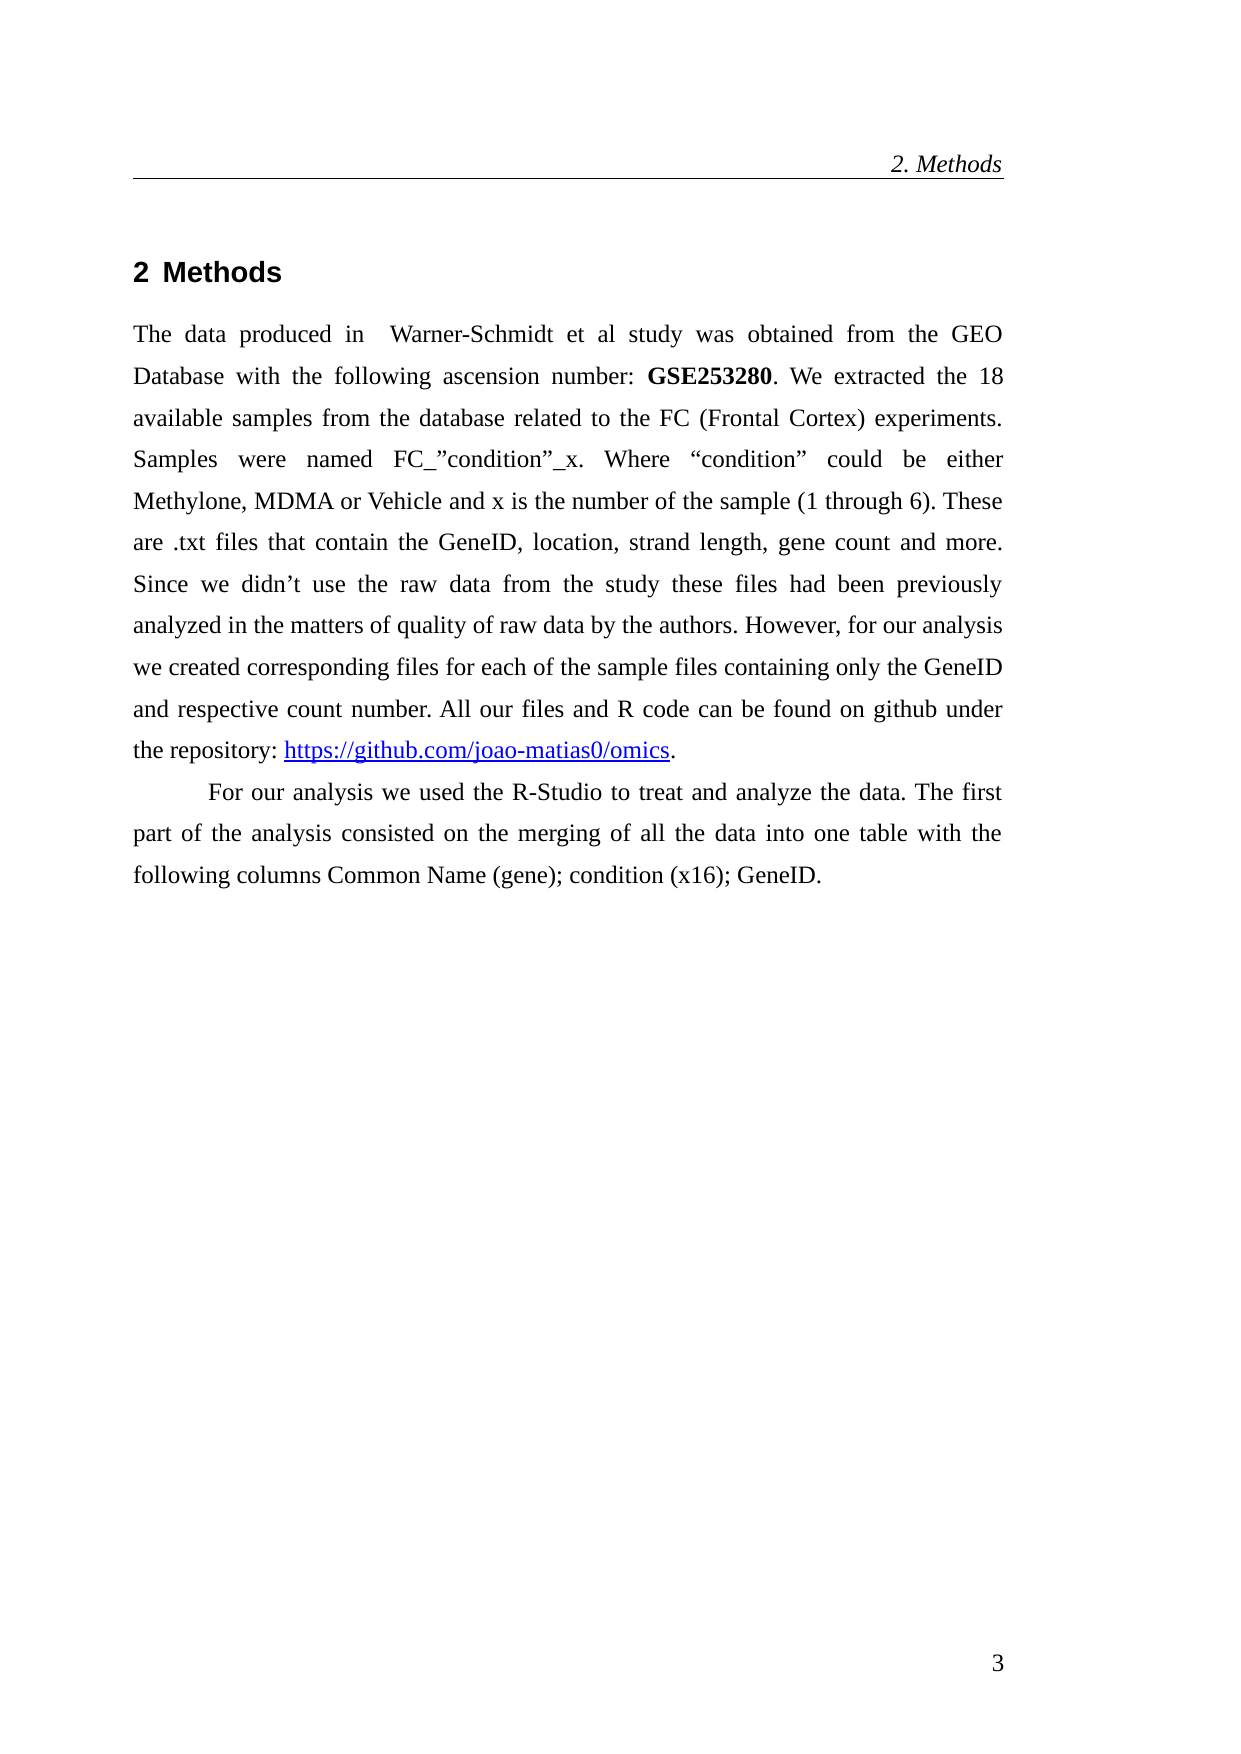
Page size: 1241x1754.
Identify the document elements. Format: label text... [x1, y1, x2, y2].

text The data produced in Warner-Schmidt et al study was obtained from the GEO Database with the following ascension number: GSE253280. We extracted the 18 available samples from the database related to the FC (Frontal Cortex) experiments. Samples were named FC_”condition”_x. Where “condition” could be either Methylone, MDMA or Vehicle and x is the number of the sample (1 through 6). These are .txt files that contain the GeneID, location, strand length, gene count and more. Since we didn’t use the raw data from the study these files had been previously analyzed in the matters of quality of raw data by the authors. However, for our analysis we created corresponding files for each of the sample files containing only the GeneID and respective count number. All our files and R code can be found on github under the repository: https://github.com/joao-matias0/omics. [133, 321, 1004, 764]
subtitle Methods [133, 256, 1004, 288]
text For our analysis we used the R-Studio to treat and analyze the data. The first part of the analysis consisted on the merging of all the data into one table with the following columns Common Name (gene); condition (x16); GeneID. [133, 778, 1004, 889]
